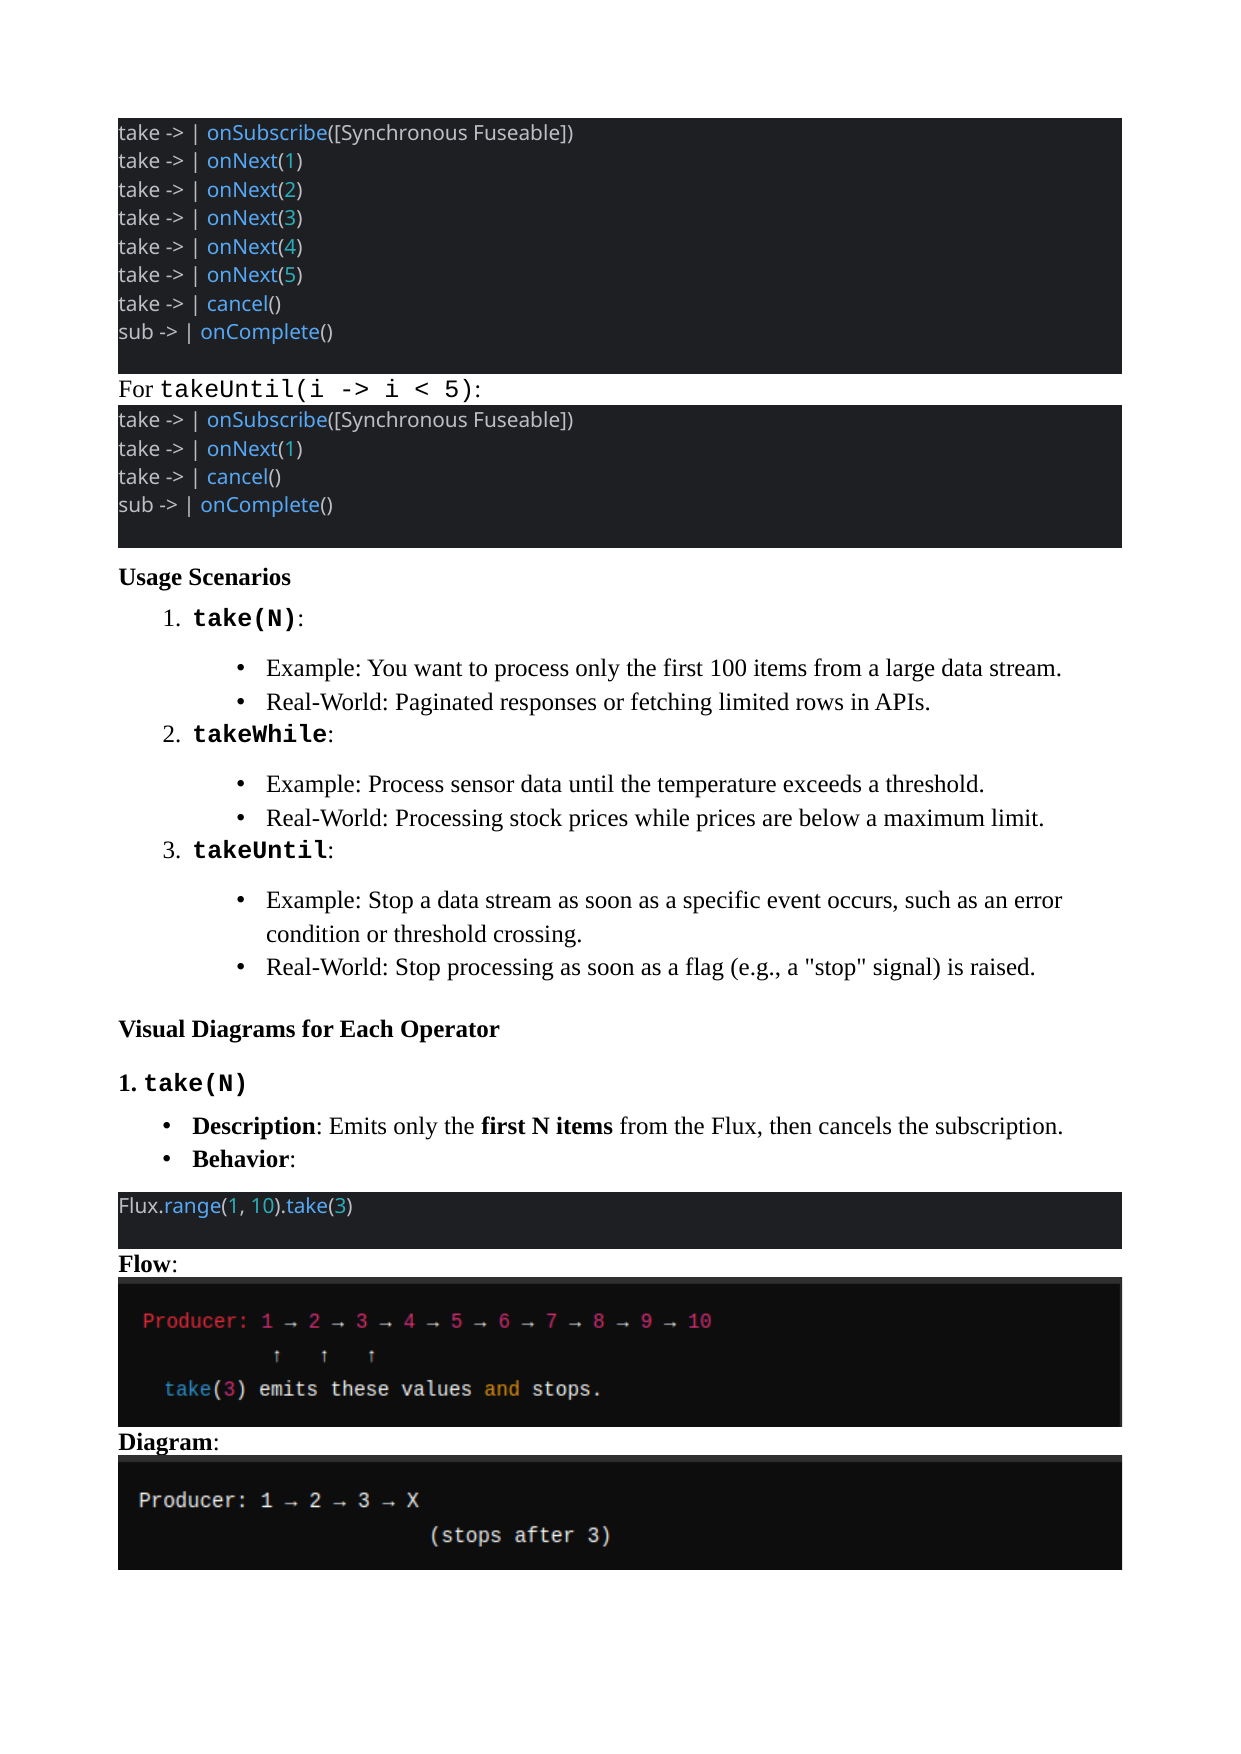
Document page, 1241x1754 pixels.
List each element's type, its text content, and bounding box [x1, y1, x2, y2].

subtitle 1. take(N) [118, 1068, 1122, 1098]
list Example: You want to process only the first 100 items from a large data stream. [236, 653, 1122, 682]
subtitle Visual Diagrams for Each Operator [118, 1014, 1122, 1043]
list Description: Emits only the first N items from the Flux, then cancels the subscription. [162, 1111, 1122, 1140]
list Real-World: Processing stock prices while prices are below a maximum limit. [236, 803, 1122, 831]
list Example: Process sensor data until the temperature exceeds a threshold. [236, 769, 1122, 798]
text take -> | onSubscribe([Synchronous Fuseable]) take -> | onNext(1) take -> | onNext(2) take -> | onNext(3) take -> | onNext(4) take -> | onNext(5) take -> | cancel() sub -> | onComplete() [118, 118, 1122, 374]
text For takeUntil(i -> i < 5): [118, 374, 1122, 405]
text Flow: [118, 1249, 1122, 1277]
list takeUntil: [162, 836, 1122, 866]
text take -> | onSubscribe([Synchronous Fuseable]) take -> | onNext(1) take -> | cancel() sub -> | onComplete() [118, 405, 1122, 548]
text Flux.range(1, 10).take(3) [118, 1192, 1122, 1249]
list take(N): [162, 603, 1122, 634]
list takeWhile: [162, 719, 1122, 750]
list Real-World: Stop processing as soon as a flag (e.g., a "stop" signal) is raised. [236, 952, 1122, 980]
picture [118, 1455, 1123, 1570]
list Real-World: Paginated responses or fetching limited rows in APIs. [236, 687, 1122, 715]
list Example: Stop a data stream as soon as a specific event occurs, such as an error condition or threshold crossing. [236, 886, 1122, 947]
list Behavior: [162, 1144, 1122, 1173]
text Diagram: [118, 1427, 1122, 1455]
picture [118, 1277, 1123, 1427]
subtitle Usage Scenarios [118, 562, 1122, 591]
